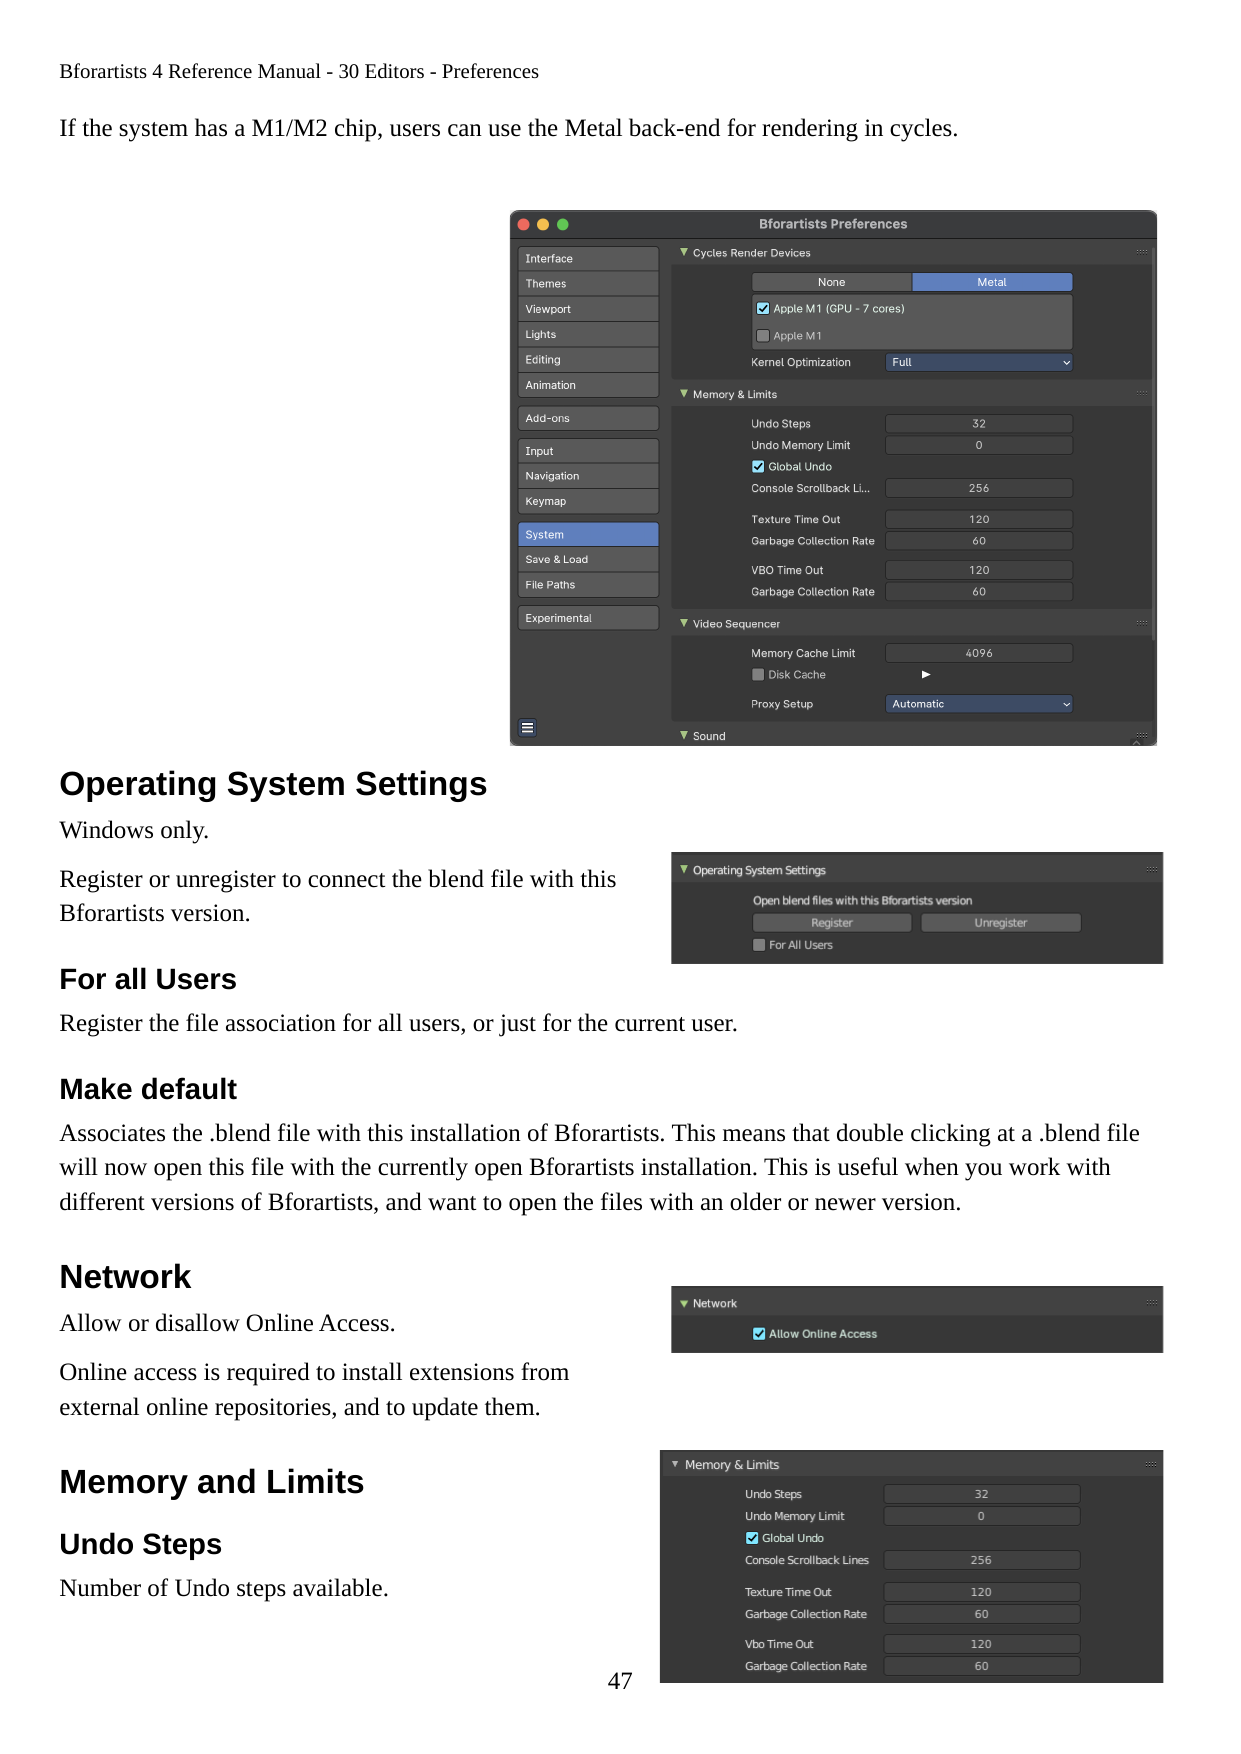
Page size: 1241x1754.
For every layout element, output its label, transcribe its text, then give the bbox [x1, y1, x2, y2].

text If the system has a M1/M2 chip, users can use the Metal back-end for rendering in cycles. [59, 113, 1181, 141]
text Windows only. [59, 815, 1181, 843]
subtitle Make default [59, 1072, 1181, 1106]
subtitle For all Users [59, 962, 1181, 996]
text Allow or disallow Online Access. [59, 1308, 671, 1337]
subtitle Memory and Limits [59, 1461, 659, 1500]
text Associates the .blend file with this installation of Bforartists. This means that double clicking at a .blend file will now open this file with the currently open Bforartists installation. This is useful when you work with different versions of Bforartists, and want to open the files with an older or newer version. [59, 1118, 1181, 1216]
picture [671, 1286, 1164, 1353]
picture [659, 1450, 1164, 1683]
subtitle Network [59, 1257, 1181, 1296]
subtitle [1164, 1461, 1181, 1500]
subtitle Undo Steps [59, 1527, 659, 1561]
text Register or unregister to connect the blend file with this Bforartists version. [59, 864, 671, 927]
text Register the file association for all users, or just for the current user. [59, 1008, 1181, 1037]
text Online access is required to install extensions from external online repositories, and to update them. [59, 1357, 1181, 1420]
subtitle [1164, 1527, 1181, 1561]
picture [509, 210, 1158, 746]
subtitle Operating System Settings [59, 746, 1181, 802]
picture [671, 852, 1164, 964]
text Number of Undo steps available. [59, 1573, 659, 1602]
